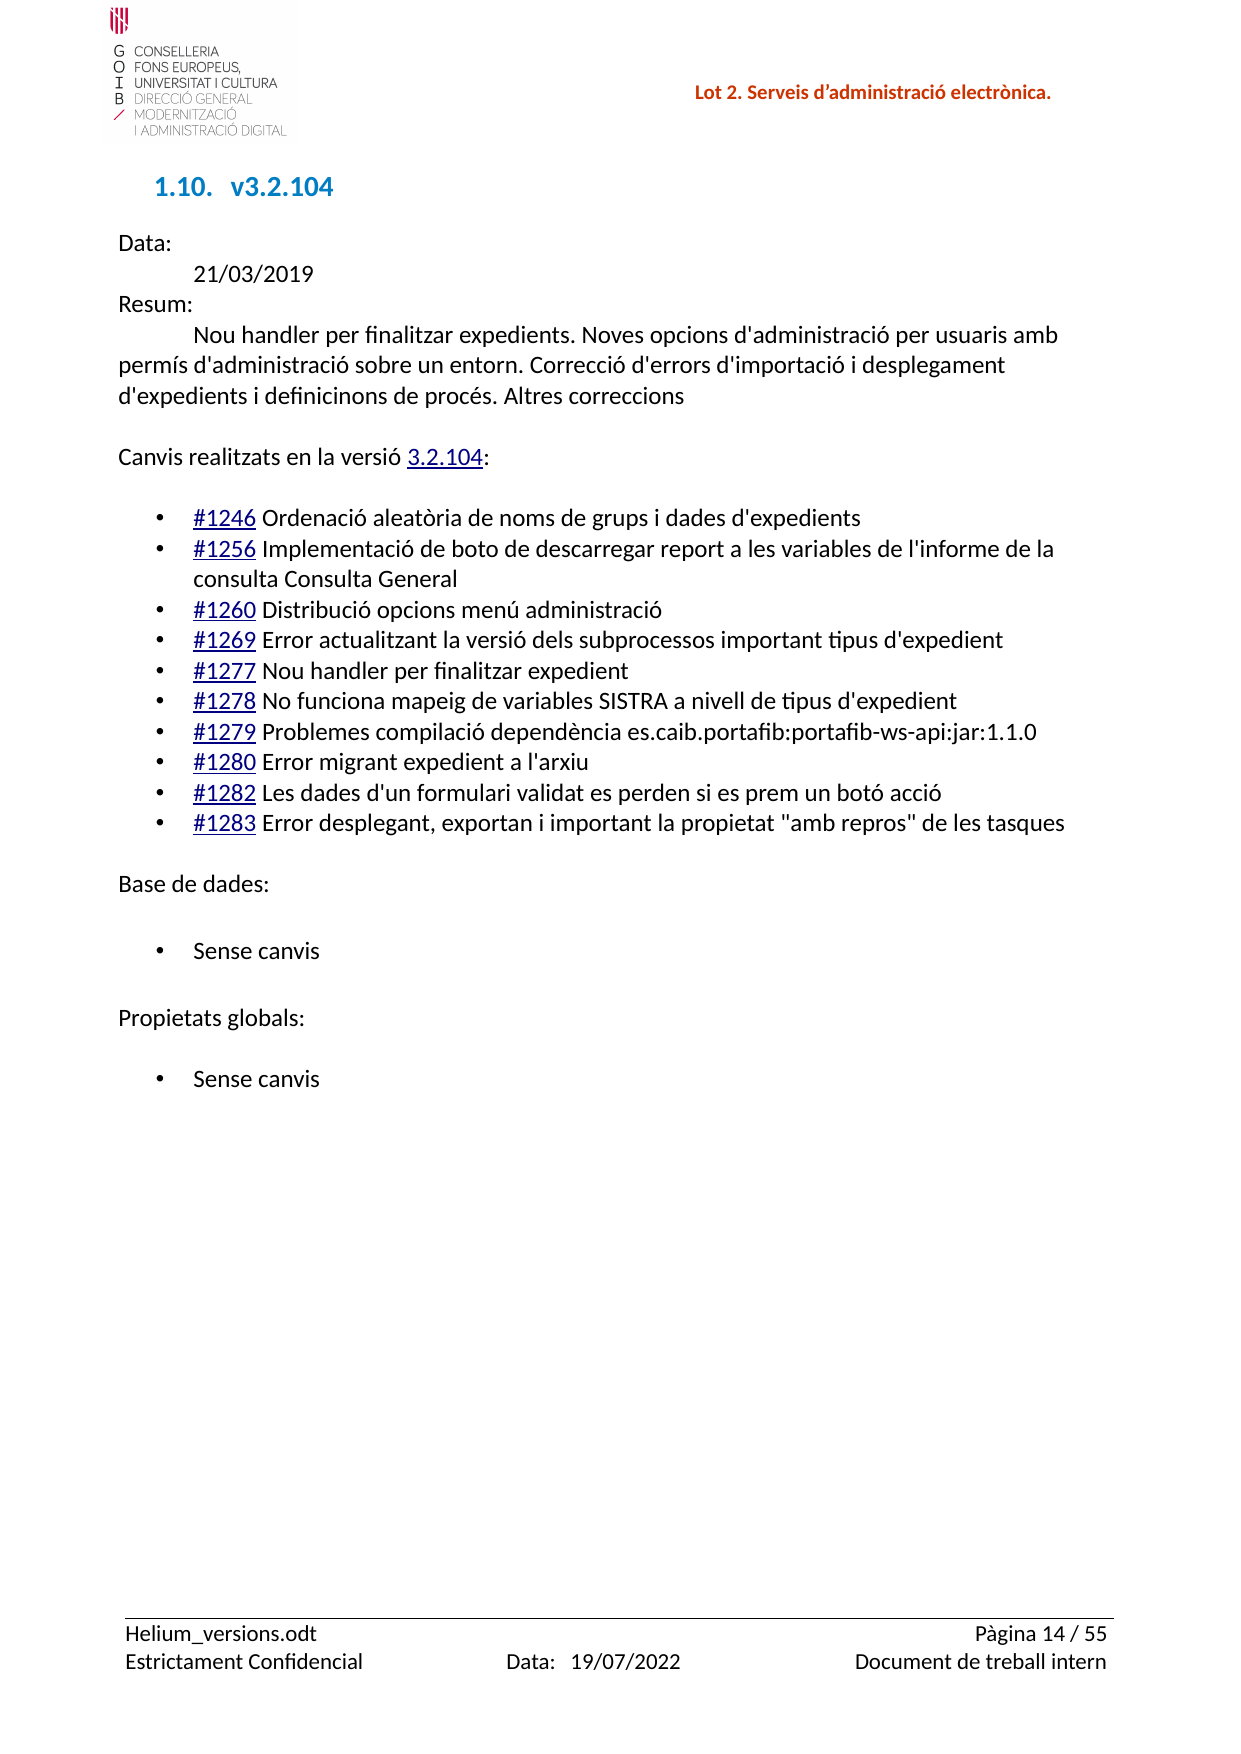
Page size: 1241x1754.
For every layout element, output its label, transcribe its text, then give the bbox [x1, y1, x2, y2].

list #1246 Ordenació aleatòria de noms de grups i dades d'expedients [156, 502, 1122, 533]
text Nou handler per finalitzar expedients. Noves opcions d'administració per usuaris amb permís d'administració sobre un entorn. Correcció d'errors d'importació i desplegament d'expedients i definicinons de procés. Altres correccions [118, 319, 1122, 411]
text Canvis realitzats en la versió 3.2.104: [118, 441, 1122, 472]
list #1277 Nou handler per finalitzar expedient [156, 655, 1122, 685]
list #1282 Les dades d'un formulari validat es perden si es prem un botó acció [156, 777, 1122, 807]
text 21/03/2019 [118, 258, 1122, 289]
picture [100, 0, 297, 144]
text Data: [118, 228, 1122, 258]
list #1280 Error migrant expedient a l'arxiu [156, 746, 1122, 777]
list #1278 No funciona mapeig de variables SISTRA a nivell de tipus d'expedient [156, 685, 1122, 716]
list Sense canvis [156, 936, 1122, 966]
list #1283 Error desplegant, exportan i important la propietat "amb repros" de les tasques [156, 807, 1122, 838]
list #1256 Implementació de boto de descarregar report a les variables de l'informe de la consulta Consulta General [156, 533, 1122, 594]
text Resum: [118, 289, 1122, 319]
subtitle v3.2.104 [153, 168, 1122, 204]
list #1279 Problemes compilació dependència es.caib.portafib:portafib-ws-api:jar:1.1.0 [156, 716, 1122, 746]
text Base de dades: [118, 868, 1122, 899]
list #1269 Error actualitzant la versió dels subprocessos important tipus d'expedient [156, 624, 1122, 655]
list Sense canvis [156, 1063, 1122, 1094]
list #1260 Distribució opcions menú administració [156, 594, 1122, 624]
text Propietats globals: [118, 1002, 1122, 1033]
